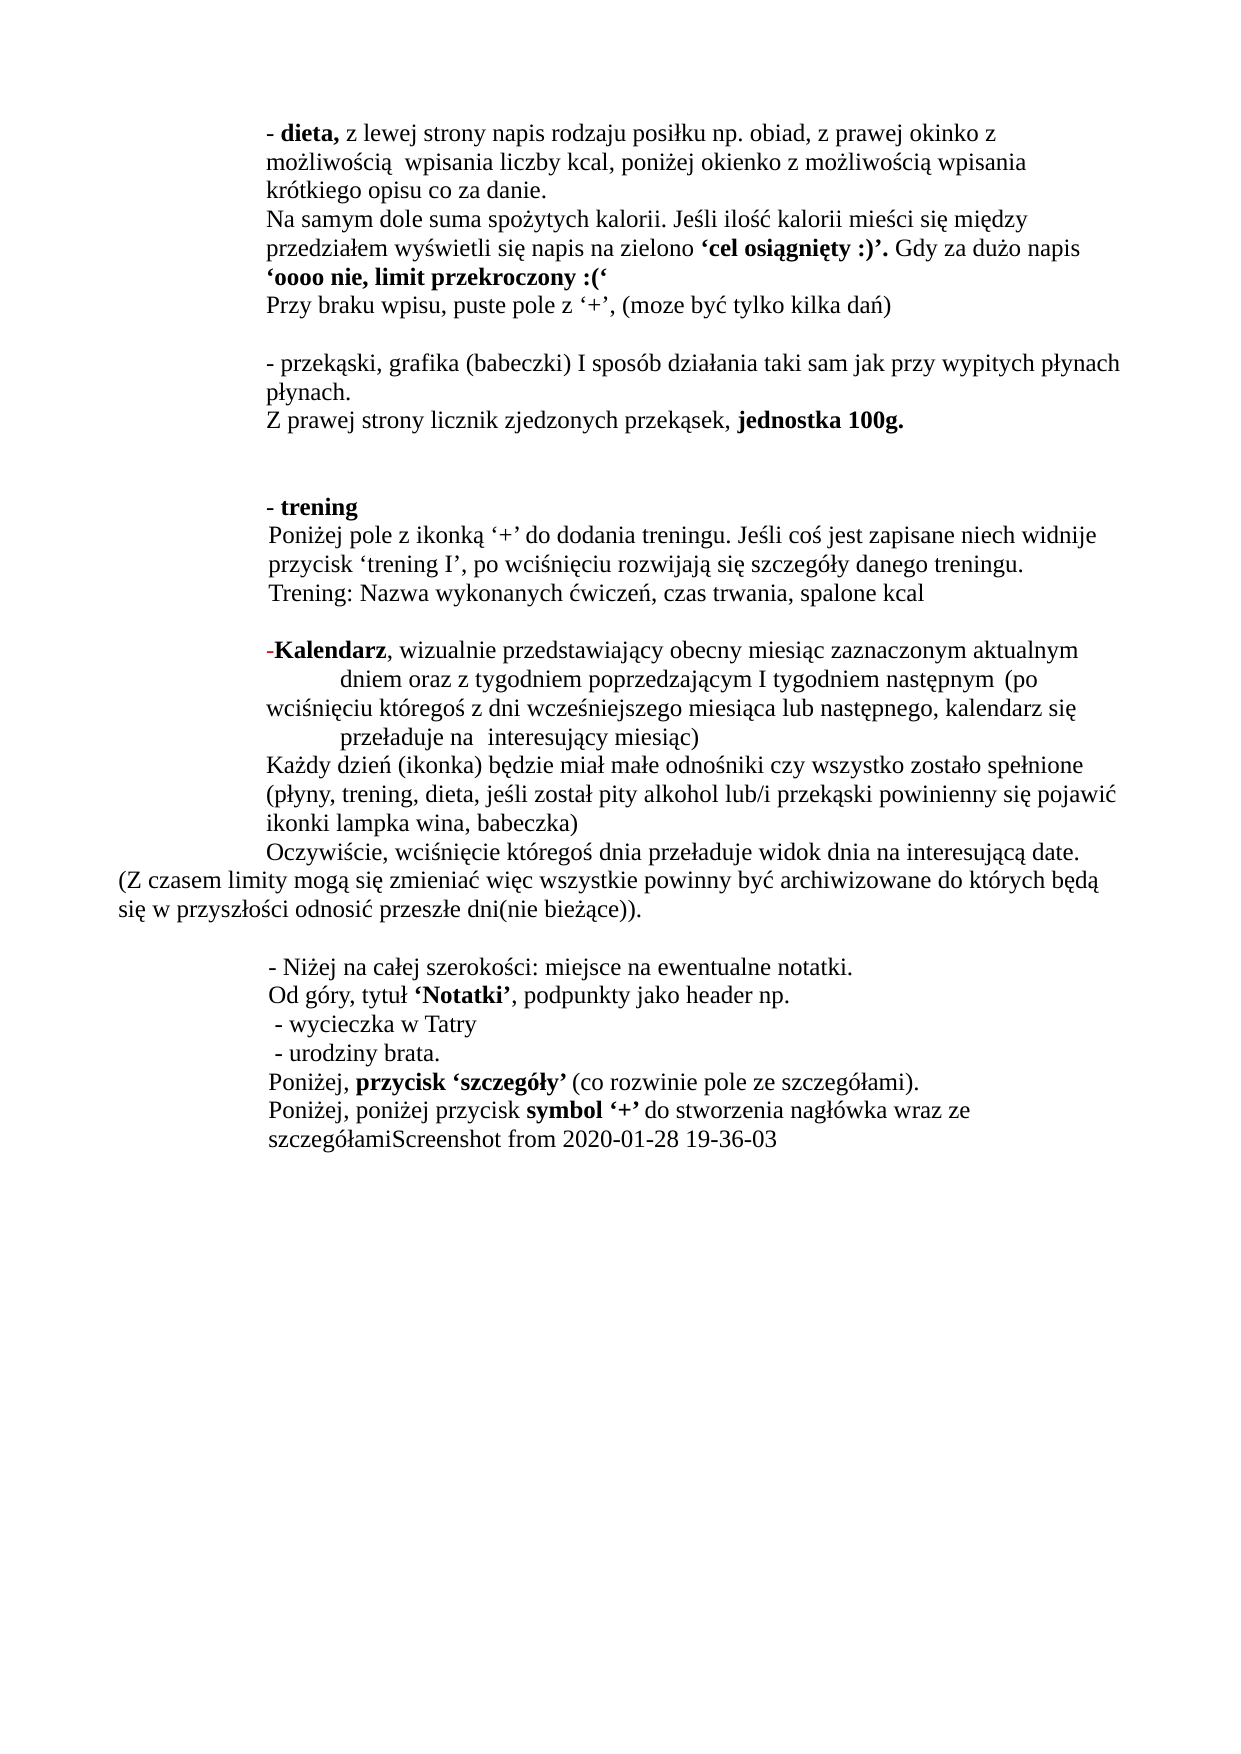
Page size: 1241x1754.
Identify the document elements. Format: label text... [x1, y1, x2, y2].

list - Niżej na całej szerokości: miejsce na ewentualne notatki. [231, 952, 1122, 981]
text (Z czasem limity mogą się zmieniać więc wszystkie powinny być archiwizowane do których będą się w przyszłości odnosić przeszłe dni(nie bieżące)). [118, 866, 1122, 923]
list Od góry, tytuł ‘Notatki’, podpunkty jako header np. - wycieczka w Tatry - urodziny brata. Poniżej, przycisk ‘szczegóły’ (co rozwinie pole ze szczegółami). Poniżej, poniżej przycisk symbol ‘+’ do stworzenia nagłówka wraz ze szczegółamiScreenshot from 2020-01-28 19-36-03 [231, 981, 1122, 1153]
text Oczywiście, wciśnięcie któregoś dnia przeładuje widok dnia na interesującą date. [118, 837, 1122, 866]
list Poniżej pole z ikonką ‘+’ do dodania treningu. Jeśli coś jest zapisane niech widnije przycisk ‘trening I’, po wciśnięciu rozwijają się szczegóły danego treningu. Trening: Nazwa wykonanych ćwiczeń, czas trwania, spalone kcal [231, 521, 1122, 607]
text - dieta, z lewej strony napis rodzaju posiłku np. obiad, z prawej okinko z możliwością wpisania liczby kcal, poniżej okienko z możliwością wpisania krótkiego opisu co za danie. Na samym dole suma spożytych kalorii. Jeśli ilość kalorii mieści się między przedziałem wyświetli się napis na zielono ‘cel osiągnięty :)’. Gdy za dużo napis ‘oooo nie, limit przekroczony :(‘ Przy braku wpisu, puste pole z ‘+’, (moze być tylko kilka dań) - przekąski, grafika (babeczki) I sposób działania taki sam jak przy wypitych płynach płynach. Z prawej strony licznik zjedzonych przekąsek, jednostka 100g. [118, 118, 1122, 463]
text - trening [118, 492, 1122, 521]
text -Kalendarz, wizualnie przedstawiający obecny miesiąc zaznaczonym aktualnym dniem oraz z tygodniem poprzedzającym I tygodniem następnym (po wciśnięciu któregoś z dni wcześniejszego miesiąca lub następnego, kalendarz się przeładuje na interesujący miesiąc) Każdy dzień (ikonka) będzie miał małe odnośniki czy wszystko zostało spełnione (płyny, trening, dieta, jeśli został pity alkohol lub/i przekąski powinienny się pojawić ikonki lampka wina, babeczka) [118, 607, 1122, 837]
